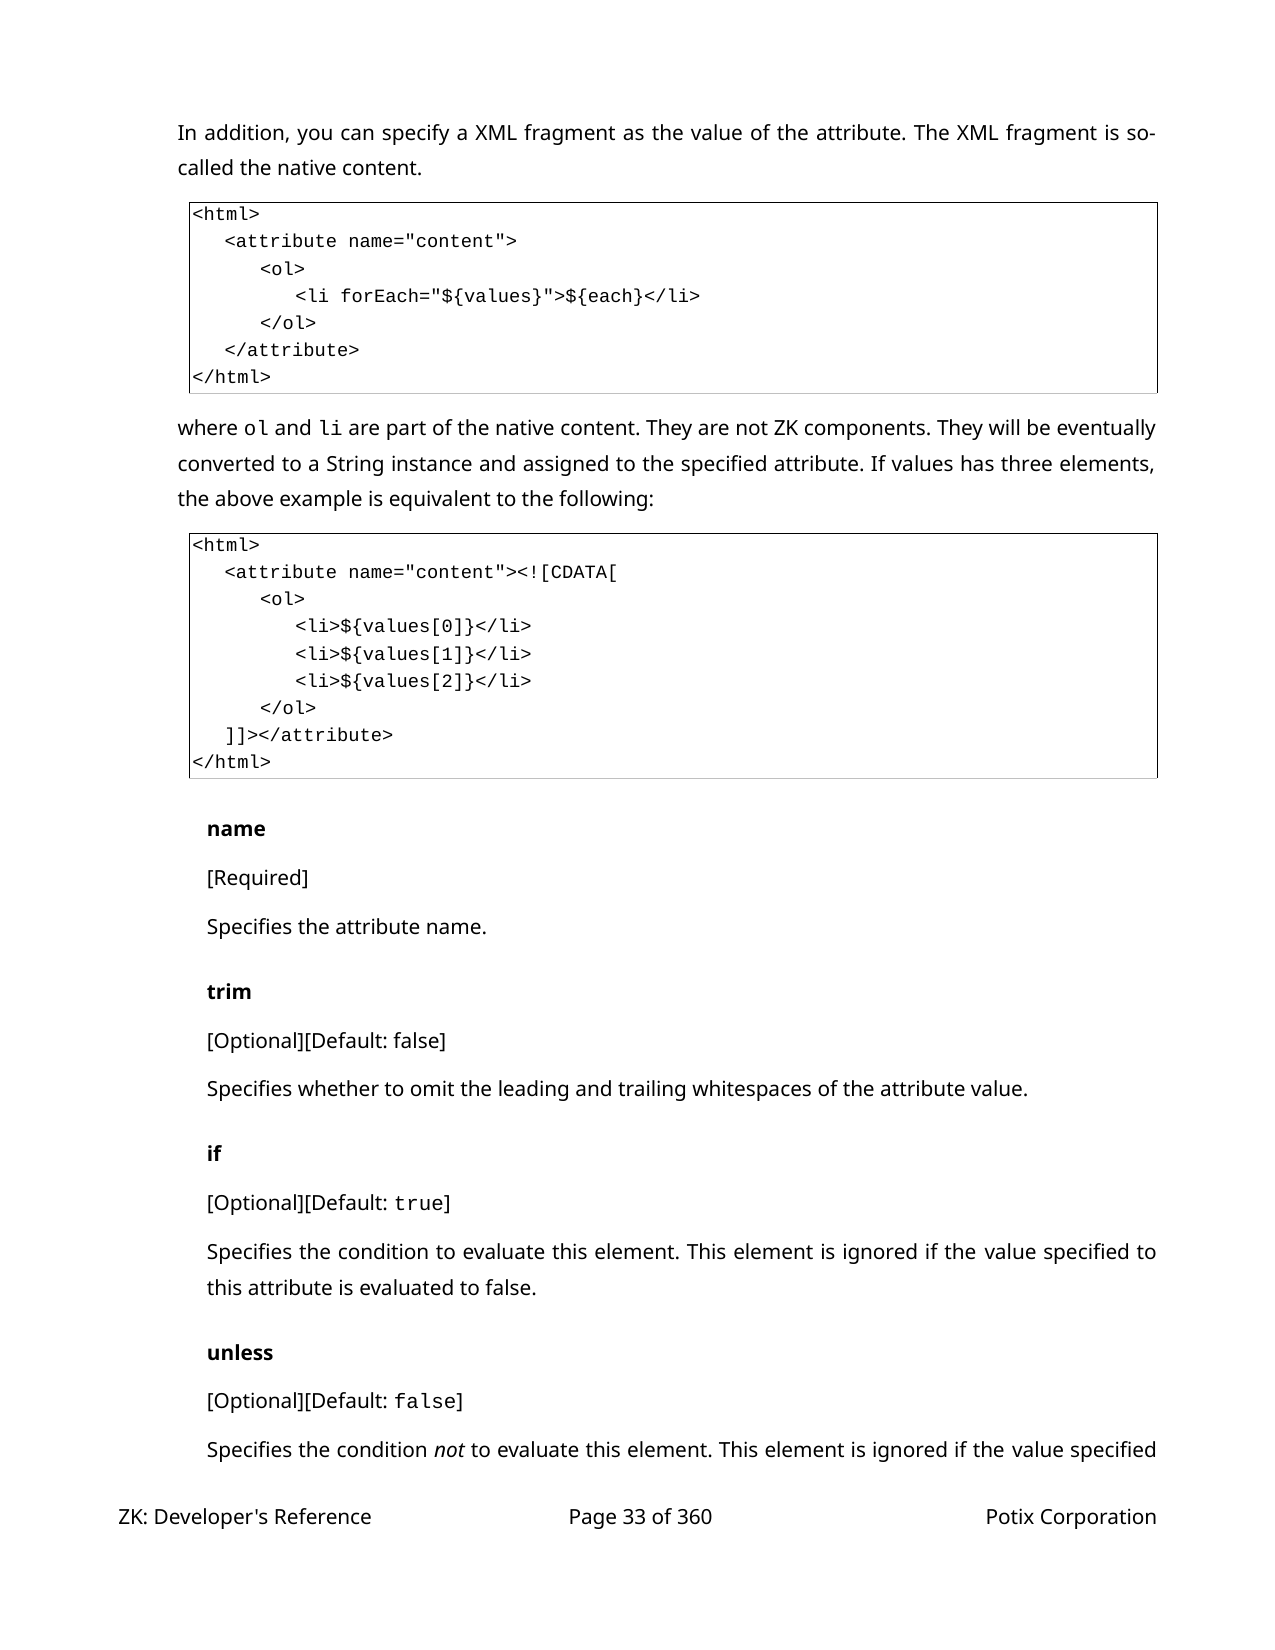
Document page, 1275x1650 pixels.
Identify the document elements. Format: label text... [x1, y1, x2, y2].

subtitle name [207, 814, 1157, 842]
text Specifies the attribute name. [207, 912, 1157, 940]
text <li>${values[2]}</li> [190, 669, 1157, 693]
text </attribute> [190, 338, 1157, 362]
text In addition, you can specify a XML fragment as the value of the attribute. The XML fragment is so-called the native content. [177, 118, 1157, 182]
text </html> [190, 750, 1157, 778]
subtitle trim [207, 977, 1157, 1005]
text [Optional][Default: false] [207, 1386, 1157, 1415]
text <attribute name="content"> [190, 229, 1157, 254]
text <li>${values[0]}</li> [190, 614, 1157, 639]
text where ol and li are part of the native content. They are not ZK components. They will be eventually converted to a String instance and assigned to the specified attribute. If values has three elements, the above example is equivalent to the following: [177, 413, 1157, 512]
text <attribute name="content"><![CDATA[ [190, 560, 1157, 584]
subtitle unless [207, 1338, 1157, 1366]
subtitle if [207, 1139, 1157, 1168]
text <li forEach="${values}">${each}</li> [190, 284, 1157, 308]
text [Required] [207, 863, 1157, 891]
text <html> [190, 534, 1157, 557]
text [Optional][Default: true] [207, 1188, 1157, 1217]
text <ol> [190, 587, 1157, 611]
text Specifies the condition not to evaluate this element. This element is ignored if the value specified [207, 1436, 1157, 1464]
text ]]></attribute> [190, 723, 1157, 747]
text Specifies the condition to evaluate this element. This element is ignored if the value specified to this attribute is evaluated to false. [207, 1237, 1157, 1301]
text Specifies whether to omit the leading and trailing whitespaces of the attribute value. [207, 1074, 1157, 1103]
text [Optional][Default: false] [207, 1026, 1157, 1054]
text </ol> [190, 696, 1157, 720]
text <ol> [190, 257, 1157, 281]
text <li>${values[1]}</li> [190, 642, 1157, 666]
text <html> [190, 203, 1157, 226]
text </ol> [190, 311, 1157, 335]
text </html> [190, 365, 1157, 393]
